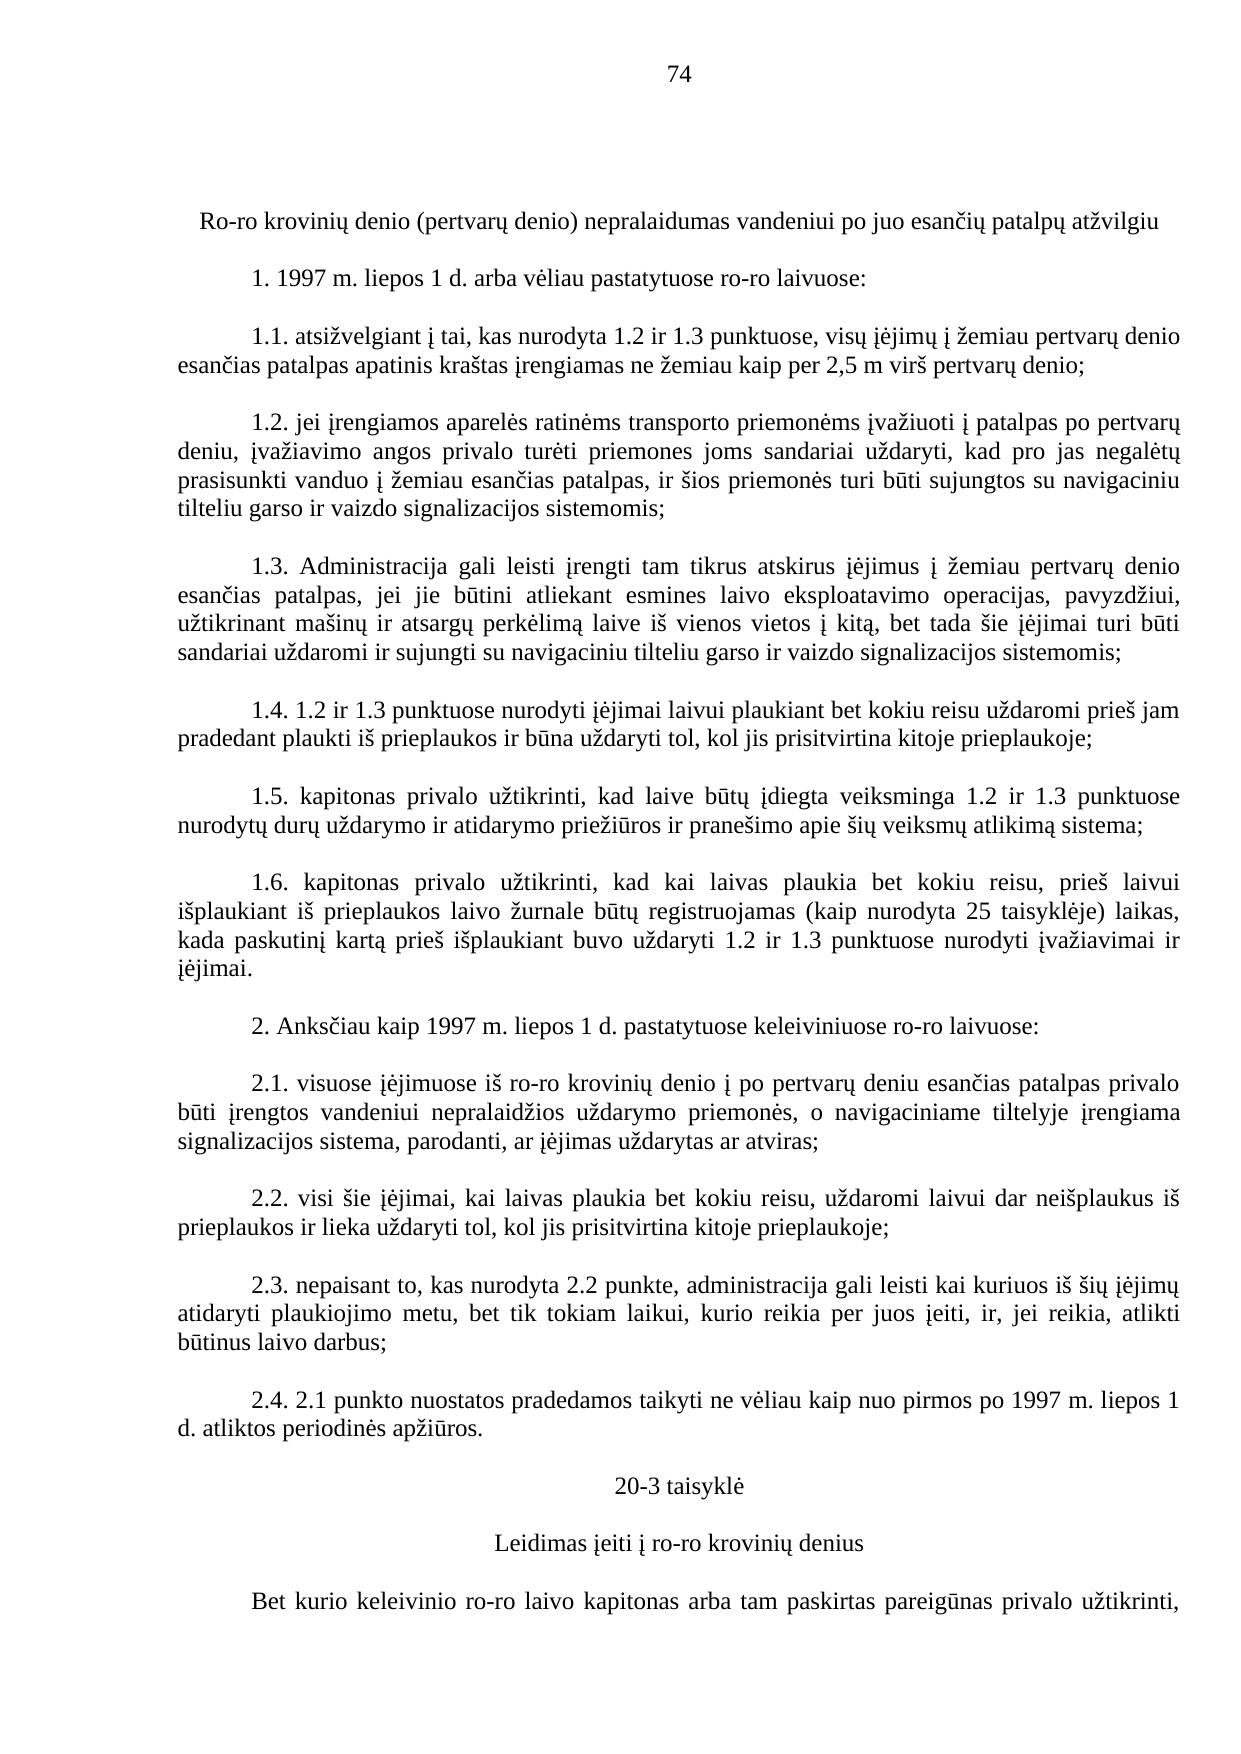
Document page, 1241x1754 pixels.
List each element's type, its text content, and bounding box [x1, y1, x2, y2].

text Ro-ro krovinių denio (pertvarų denio) nepralaidumas vandeniui po juo esančių patalpų atžvilgiu [177, 206, 1181, 235]
text 2.4. 2.1 punkto nuostatos pradedamos taikyti ne vėliau kaip nuo pirmos po 1997 m. liepos 1 d. atliktos periodinės apžiūros. [177, 1385, 1181, 1442]
text 1.6. kapitonas privalo užtikrinti, kad kai laivas plaukia bet kokiu reisu, prieš laivui išplaukiant iš prieplaukos laivo žurnale būtų registruojamas (kaip nurodyta 25 taisyklėje) laikas, kada paskutinį kartą prieš išplaukiant buvo uždaryti 1.2 ir 1.3 punktuose nurodyti įvažiavimai ir įėjimai. [177, 867, 1181, 982]
text Bet kurio keleivinio ro-ro laivo kapitonas arba tam paskirtas pareigūnas privalo užtikrinti, [177, 1586, 1181, 1615]
text 1.3. Administracija gali leisti įrengti tam tikrus atskirus įėjimus į žemiau pertvarų denio esančias patalpas, jei jie būtini atliekant esmines laivo eksploatavimo operacijas, pavyzdžiui, užtikrinant mašinų ir atsargų perkėlimą laive iš vienos vietos į kitą, bet tada šie įėjimai turi būti sandariai uždaromi ir sujungti su navigaciniu tilteliu garso ir vaizdo signalizacijos sistemomis; [177, 551, 1181, 666]
text 1.2. jei įrengiamos aparelės ratinėms transporto priemonėms įvažiuoti į patalpas po pertvarų deniu, įvažiavimo angos privalo turėti priemones joms sandariai uždaryti, kad pro jas negalėtų prasisunkti vanduo į žemiau esančias patalpas, ir šios priemonės turi būti sujungtos su navigaciniu tilteliu garso ir vaizdo signalizacijos sistemomis; [177, 407, 1181, 522]
text 20-3 taisyklė [177, 1471, 1181, 1500]
text 1.1. atsižvelgiant į tai, kas nurodyta 1.2 ir 1.3 punktuose, visų įėjimų į žemiau pertvarų denio esančias patalpas apatinis kraštas įrengiamas ne žemiau kaip per 2,5 m virš pertvarų denio; [177, 321, 1181, 378]
text 2.3. nepaisant to, kas nurodyta 2.2 punkte, administracija gali leisti kai kuriuos iš šių įėjimų atidaryti plaukiojimo metu, bet tik tokiam laikui, kurio reikia per juos įeiti, ir, jei reikia, atlikti būtinus laivo darbus; [177, 1270, 1181, 1356]
text 1.4. 1.2 ir 1.3 punktuose nurodyti įėjimai laivui plaukiant bet kokiu reisu uždaromi prieš jam pradedant plaukti iš prieplaukos ir būna uždaryti tol, kol jis prisitvirtina kitoje prieplaukoje; [177, 695, 1181, 752]
text 1.5. kapitonas privalo užtikrinti, kad laive būtų įdiegta veiksminga 1.2 ir 1.3 punktuose nurodytų durų uždarymo ir atidarymo priežiūros ir pranešimo apie šių veiksmų atlikimą sistema; [177, 781, 1181, 838]
text 1. 1997 m. liepos 1 d. arba vėliau pastatytuose ro-ro laivuose: [177, 263, 1181, 292]
text 2.1. visuose įėjimuose iš ro-ro krovinių denio į po pertvarų deniu esančias patalpas privalo būti įrengtos vandeniui nepralaidžios uždarymo priemonės, o navigaciniame tiltelyje įrengiama signalizacijos sistema, parodanti, ar įėjimas uždarytas ar atviras; [177, 1068, 1181, 1155]
text 2.2. visi šie įėjimai, kai laivas plaukia bet kokiu reisu, uždaromi laivui dar neišplaukus iš prieplaukos ir lieka uždaryti tol, kol jis prisitvirtina kitoje prieplaukoje; [177, 1183, 1181, 1241]
text 2. Anksčiau kaip 1997 m. liepos 1 d. pastatytuose keleiviniuose ro-ro laivuose: [177, 1011, 1181, 1040]
text Leidimas įeiti į ro-ro krovinių denius [177, 1528, 1181, 1557]
